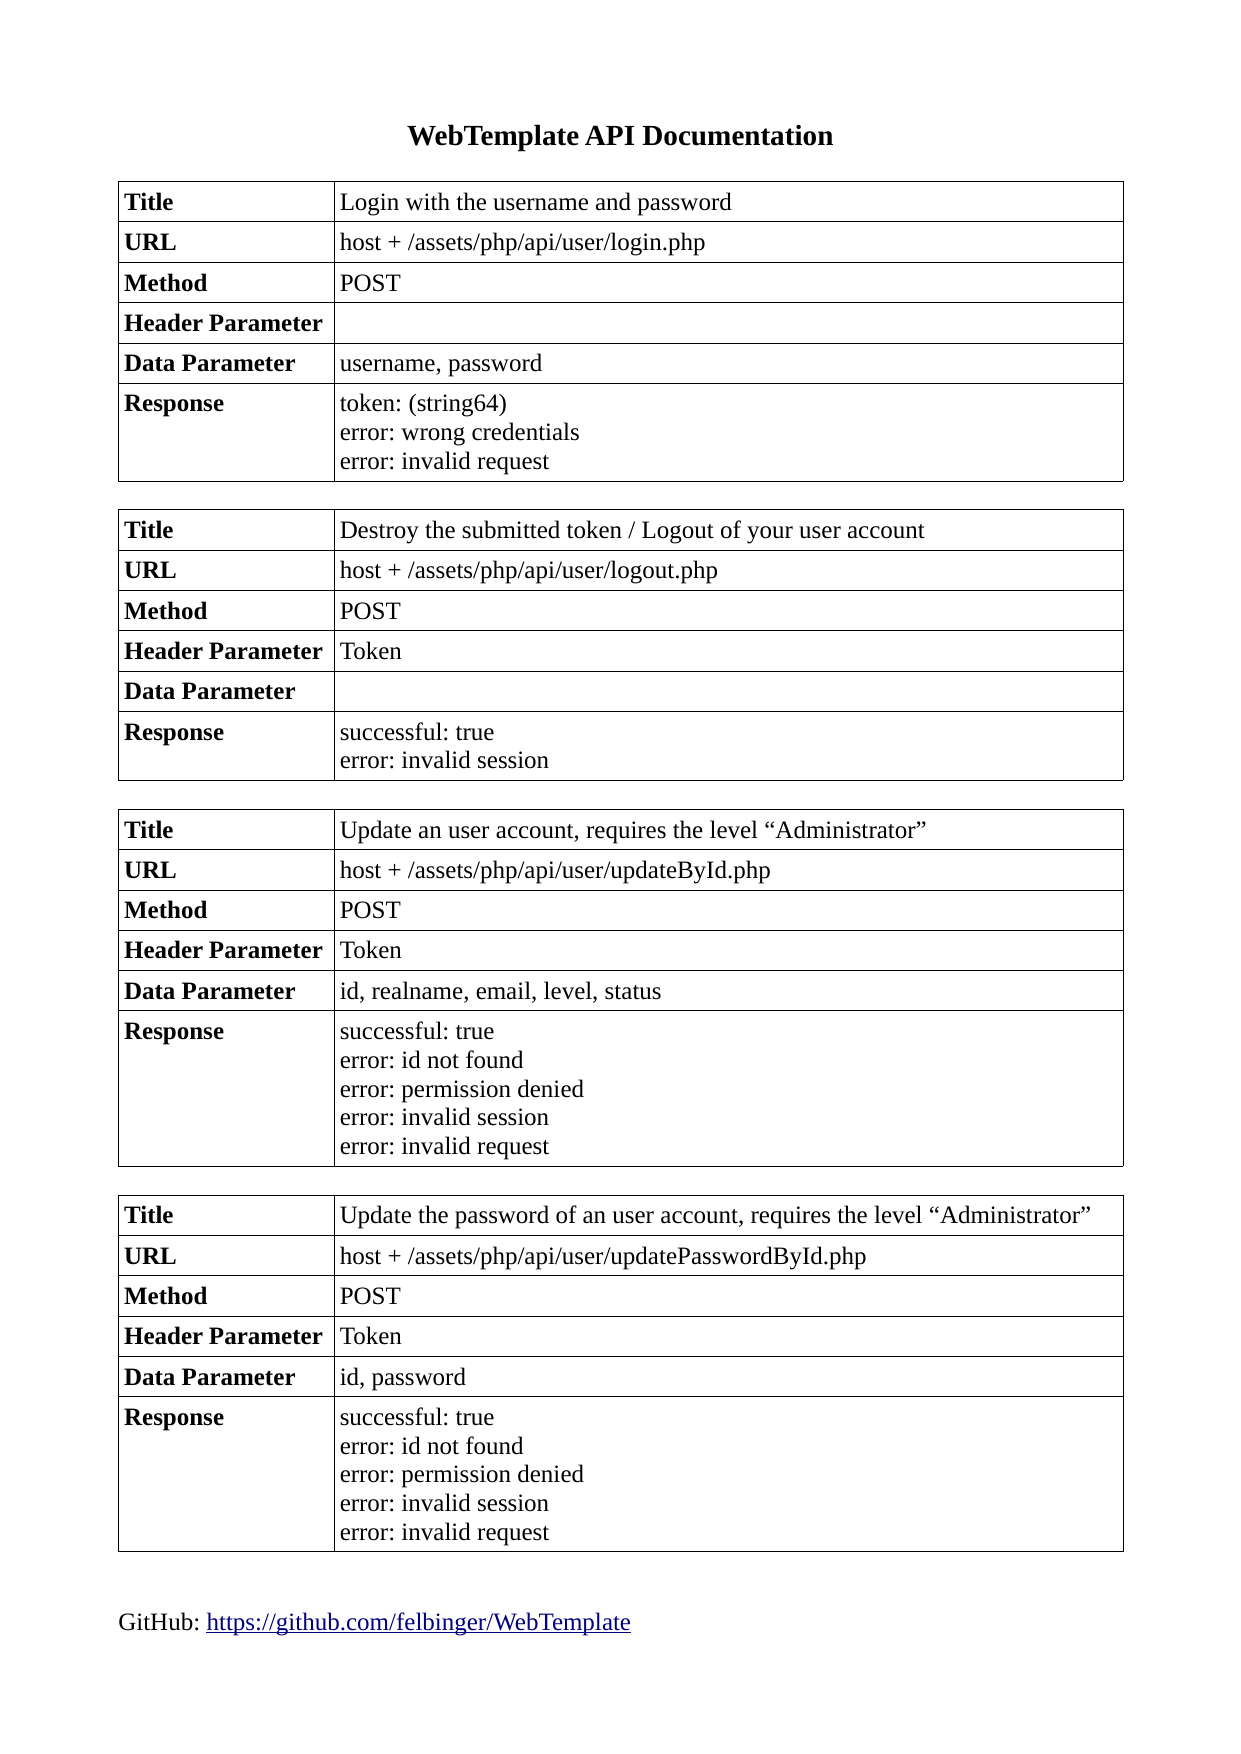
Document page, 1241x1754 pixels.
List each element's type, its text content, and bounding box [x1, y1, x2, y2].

table_cell username, password [335, 344, 1123, 383]
table_header Login with the username and password [335, 182, 1123, 221]
table_cell successful: true error: invalid session [335, 712, 1123, 780]
table_header Destroy the submitted token / Logout of your user account [335, 510, 1123, 550]
table_cell POST [335, 1276, 1123, 1316]
table_cell Header Parameter [119, 303, 334, 342]
table_cell Method [119, 1276, 334, 1316]
table_cell Token [335, 931, 1123, 970]
table_cell host + /assets/php/api/user/login.php [335, 222, 1123, 262]
table_cell host + /assets/php/api/user/updateById.php [335, 850, 1123, 889]
table_cell Token [335, 631, 1123, 671]
table_cell Method [119, 591, 334, 630]
table_cell [335, 303, 1123, 342]
table_cell Response [119, 1397, 334, 1551]
table_cell Method [119, 263, 334, 302]
table_cell Method [119, 891, 334, 930]
table_cell URL [119, 551, 334, 590]
table_cell POST [335, 591, 1123, 630]
table_cell Response [119, 712, 334, 780]
table_cell [335, 672, 1123, 711]
table_cell id, realname, email, level, status [335, 971, 1123, 1010]
table_header Title [119, 182, 334, 221]
table_cell host + /assets/php/api/user/logout.php [335, 551, 1123, 590]
table_cell Response [119, 384, 334, 481]
table_header Title [119, 810, 334, 849]
table_header Update the password of an user account, requires the level “Administrator” [335, 1196, 1123, 1235]
table_cell id, password [335, 1357, 1123, 1396]
table_cell Data Parameter [119, 672, 334, 711]
table_cell Response [119, 1011, 334, 1166]
table_cell URL [119, 1236, 334, 1275]
table_cell Data Parameter [119, 1357, 334, 1396]
table_cell successful: true error: id not found error: permission denied error: invalid session error: invalid request [335, 1011, 1123, 1166]
table_cell Data Parameter [119, 971, 334, 1010]
table_cell token: (string64) error: wrong credentials error: invalid request [335, 384, 1123, 481]
table_cell POST [335, 891, 1123, 930]
table_cell URL [119, 850, 334, 889]
table_cell Header Parameter [119, 1317, 334, 1356]
table_cell Header Parameter [119, 631, 334, 671]
table_cell host + /assets/php/api/user/updatePasswordById.php [335, 1236, 1123, 1275]
table_cell Token [335, 1317, 1123, 1356]
table_header Title [119, 510, 334, 550]
table_cell Header Parameter [119, 931, 334, 970]
table_header Update an user account, requires the level “Administrator” [335, 810, 1123, 849]
table_cell successful: true error: id not found error: permission denied error: invalid session error: invalid request [335, 1397, 1123, 1551]
table_cell Data Parameter [119, 344, 334, 383]
table_cell POST [335, 263, 1123, 302]
table_header Title [119, 1196, 334, 1235]
table_cell URL [119, 222, 334, 262]
